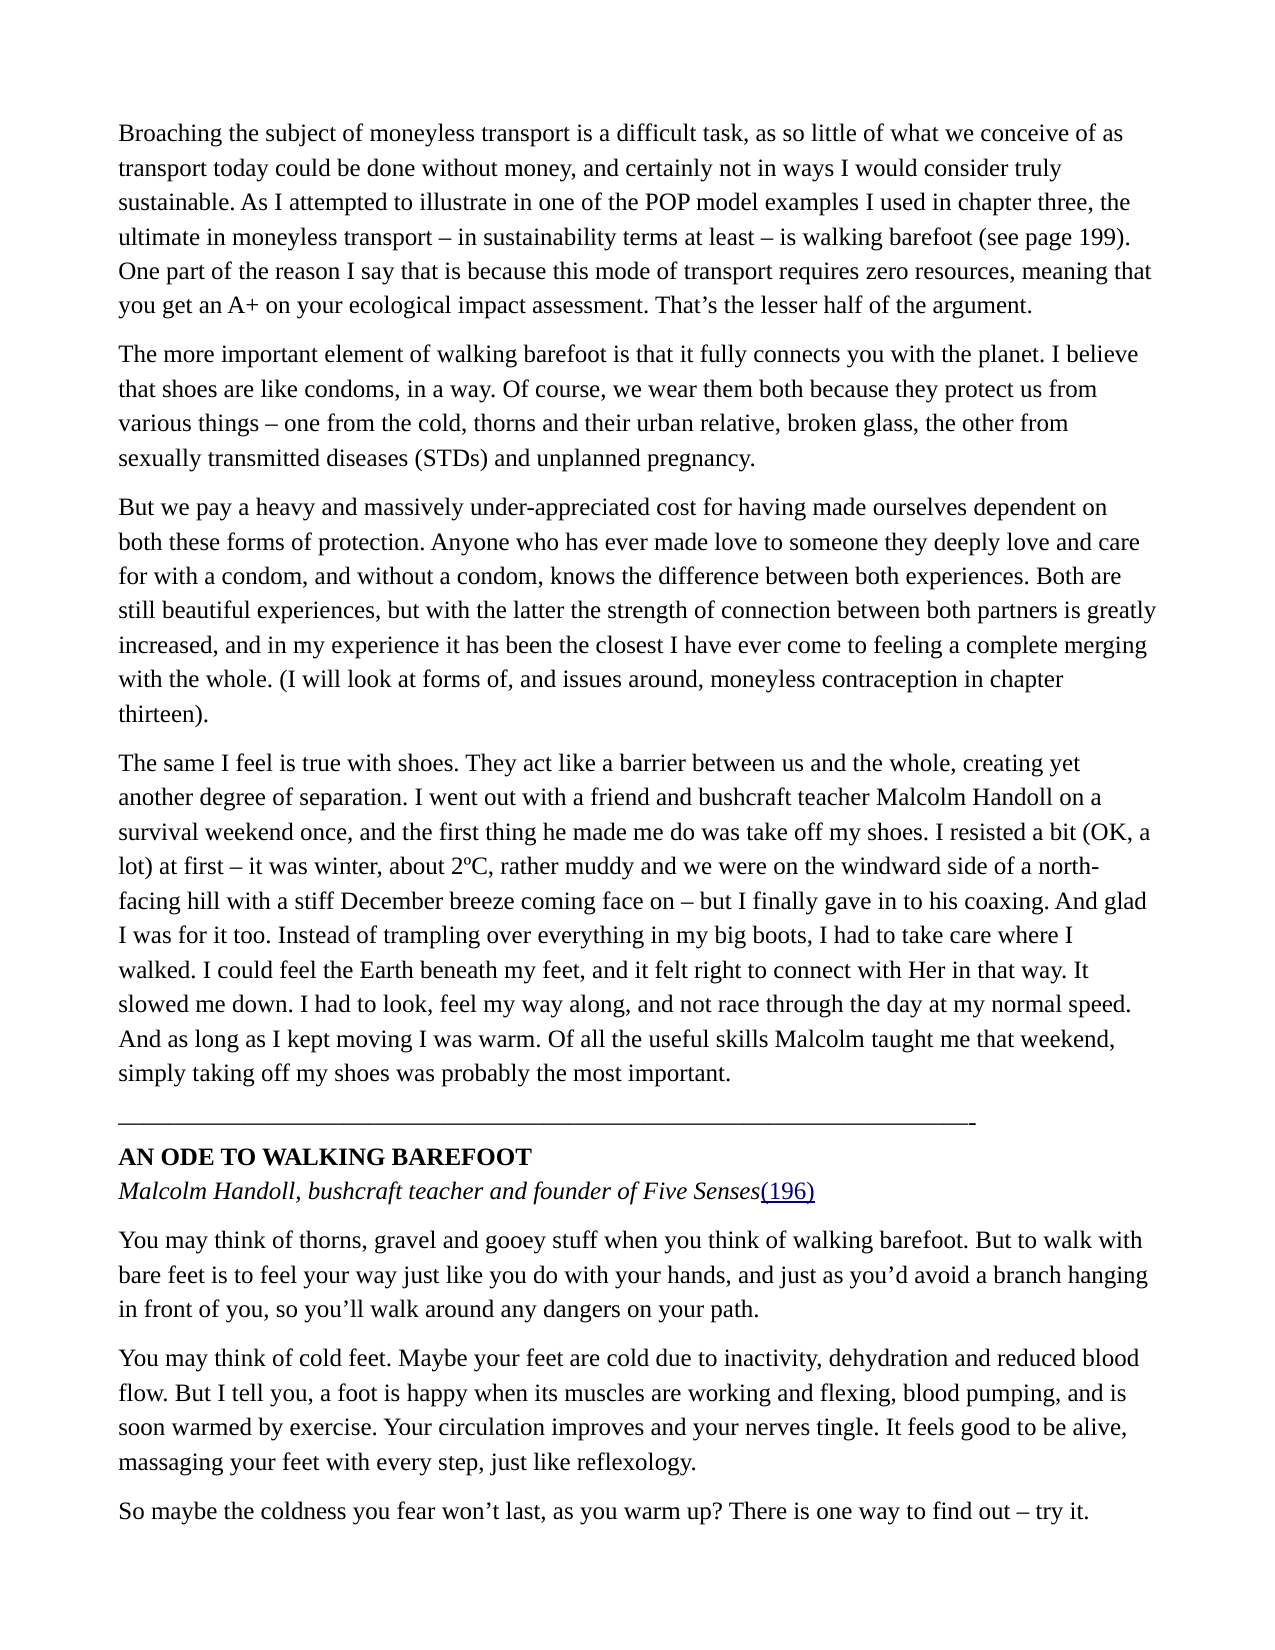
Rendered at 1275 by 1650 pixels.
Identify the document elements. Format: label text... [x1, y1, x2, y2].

text The more important element of walking barefoot is that it fully connects you with the planet. I believe that shoes are like condoms, in a way. Of course, we wear them both because they protect us from various things – one from the cold, thorns and their urban relative, broken glass, the other from sexually transmitted diseases (STDs) and unplanned pregnancy. [118, 339, 1157, 472]
text Broaching the subject of moneyless transport is a difficult task, as so little of what we conceive of as transport today could be done without money, and certainly not in ways I would consider truly sustainable. As I attempted to illustrate in one of the POP model examples I used in chapter three, the ultimate in moneyless transport – in sustainability terms at least – is walking barefoot (see page 199). One part of the reason I say that is because this mode of transport requires zero resources, meaning that you get an A+ on your ecological impact assessment. That’s the lesser half of the argument. [118, 118, 1157, 319]
text So maybe the coldness you fear won’t last, as you warm up? There is one way to find out – try it. [118, 1496, 1157, 1525]
text You may think of cold feet. Maybe your feet are cold due to inactivity, dehydration and reduced blood flow. But I tell you, a foot is happy when its muscles are working and flexing, blood pumping, and is soon warmed by exercise. Your circulation improves and your nerves tingle. It feels good to be alive, massaging your feet with every step, just like reflexology. [118, 1343, 1157, 1476]
text The same I feel is true with shoes. They act like a barrier between us and the whole, creating yet another degree of separation. I went out with a friend and bushcraft teacher Malcolm Handoll on a survival weekend once, and the first thing he made me do was take off my shoes. I resisted a bit (OK, a lot) at first – it was winter, about 2ºC, rather muddy and we were on the windward side of a north-facing hill with a stiff December breeze coming face on – but I finally gave in to his coaxing. And glad I was for it too. Instead of trampling over everything in my big boots, I had to take care where I walked. I could feel the Earth beneath my feet, and it felt right to connect with Her in that way. It slowed me down. I had to look, feel my way along, and not race through the day at my normal speed. And as long as I kept moving I was warm. Of all the useful skills Malcolm taught me that weekend, simply taking off my shoes was probably the most important. [118, 748, 1157, 1087]
text ——————————————————————————————————- AN ODE TO WALKING BAREFOOT Malcolm Handoll, bushcraft teacher and founder of Five Senses(196) [118, 1107, 1157, 1205]
text But we pay a heavy and massively under-appreciated cost for having made ourselves dependent on both these forms of protection. Anyone who has ever made love to someone they deeply love and care for with a condom, and without a condom, knows the difference between both experiences. Both are still beautiful experiences, but with the latter the strength of connection between both partners is greatly increased, and in my experience it has been the closest I have ever come to feeling a complete merging with the whole. (I will look at forms of, and issues around, moneyless contraception in chapter thirteen). [118, 492, 1157, 728]
text You may think of thorns, gravel and gooey stuff when you think of walking barefoot. But to walk with bare feet is to feel your way just like you do with your hands, and just as you’d avoid a branch hanging in front of you, so you’ll walk around any dangers on your path. [118, 1225, 1157, 1323]
